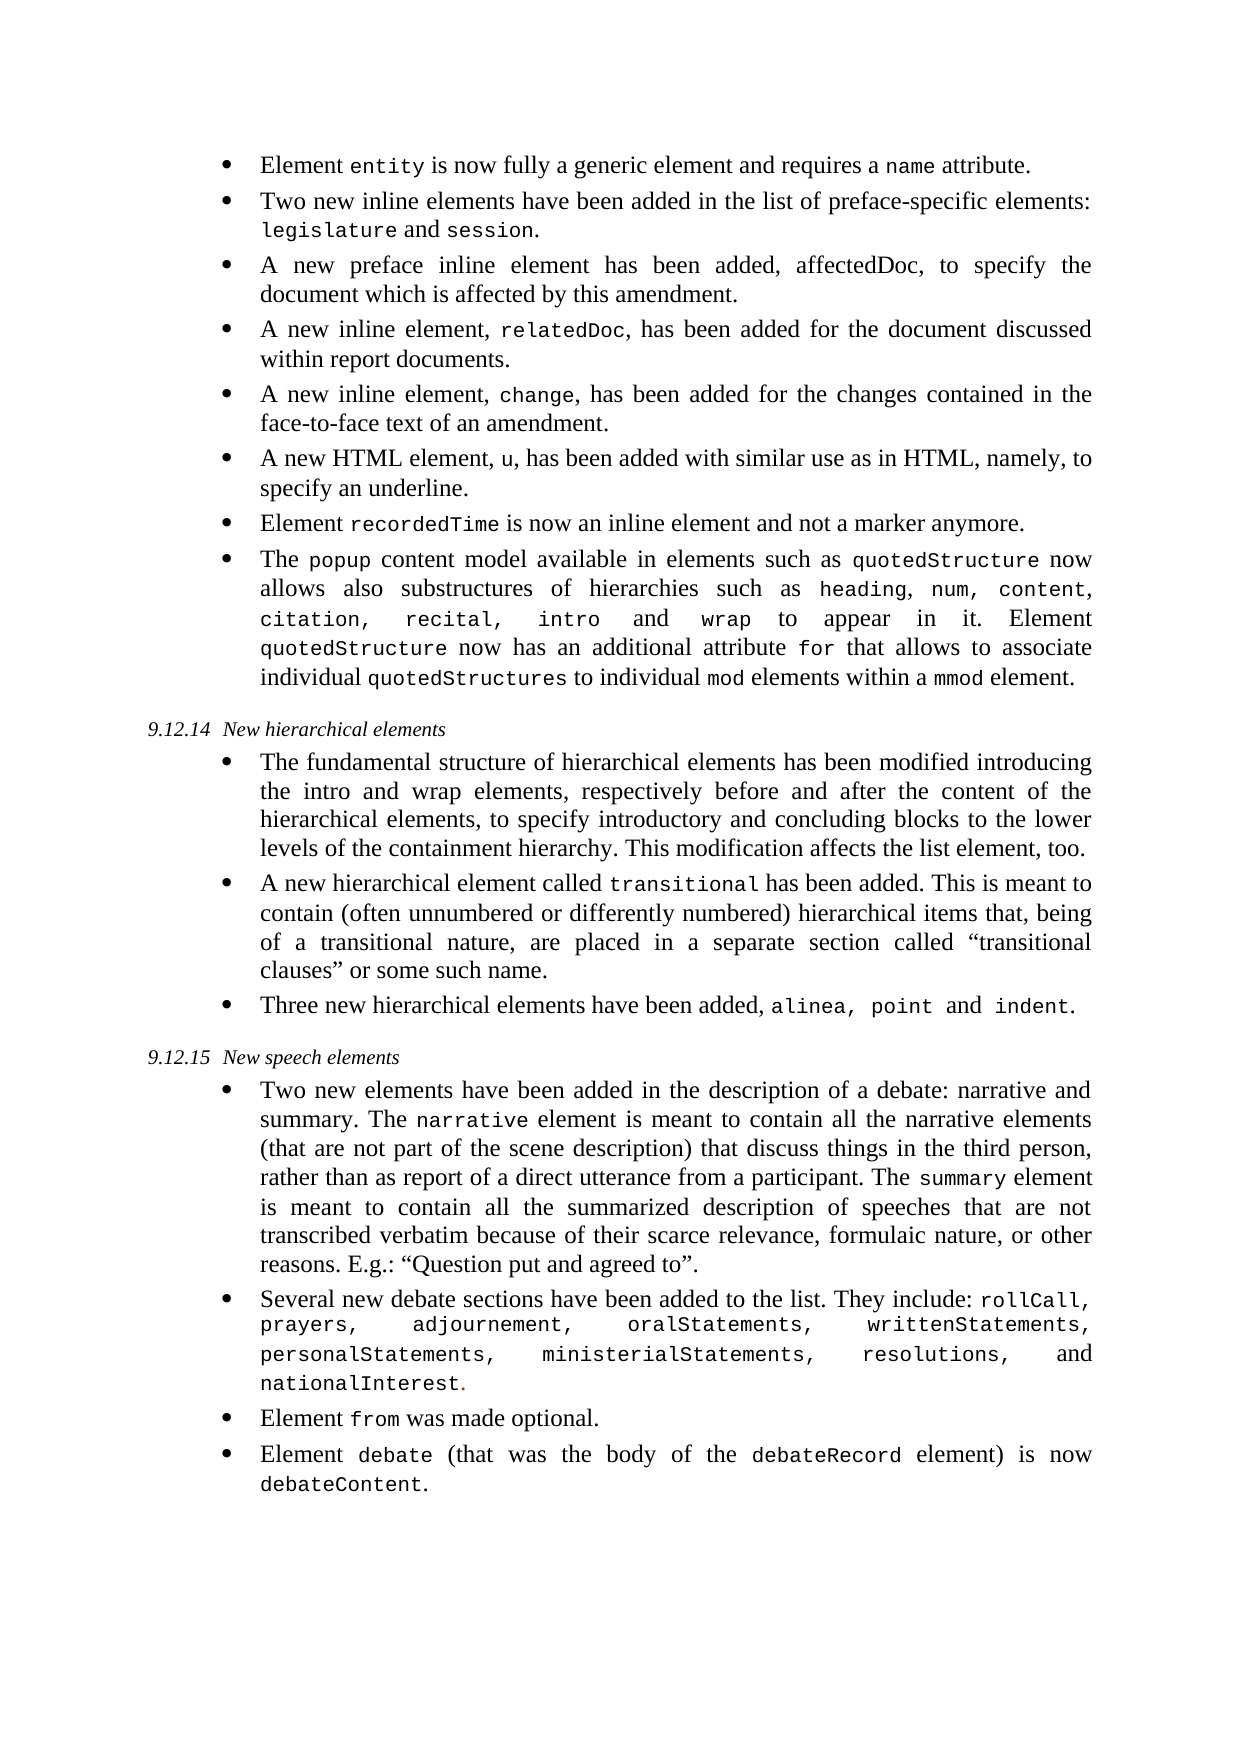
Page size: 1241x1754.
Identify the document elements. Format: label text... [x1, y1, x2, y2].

list A new inline element, change, has been added for the changes contained in the face-to-face text of an amendment. [222, 379, 1092, 437]
list The fundamental structure of hierarchical elements has been modified introducing the intro and wrap elements, respectively before and after the content of the hierarchical elements, to specify introductory and concluding blocks to the lower levels of the containment hierarchy. This modification affects the list element, too. [222, 747, 1092, 862]
list A new preface inline element has been added, affectedDoc, to specify the document which is affected by this amendment. [222, 250, 1092, 308]
list Three new hierarchical elements have been added, alinea, point and indent. [222, 990, 1092, 1020]
list Two new elements have been added in the description of a debate: narrative and summary. The narrative element is meant to contain all the narrative elements (that are not part of the scene description) that discuss things in the third person, rather than as report of a direct utterance from a participant. The summary element is meant to contain all the summarized description of speeches that are not transcribed verbatim because of their scarce relevance, formulaic nature, or other reasons. E.g.: “Question put and agreed to”. [222, 1075, 1092, 1278]
list Two new inline elements have been added in the list of preface-specific elements: legislature and session. [222, 186, 1092, 244]
list A new HTML element, u, has been added with similar use as in HTML, namely, to specify an underline. [222, 443, 1092, 502]
subtitle New speech elements [148, 1045, 1092, 1069]
list Element entity is now fully a generic element and requires a name attribute. [222, 150, 1092, 179]
list Element debate (that was the body of the debateRecord element) is now debateContent. [222, 1439, 1092, 1498]
list A new hierarchical element called transitional has been added. This is meant to contain (often unnumbered or differently numbered) hierarchical items that, being of a transitional nature, are placed in a separate section called “transitional clauses” or some such name. [222, 868, 1092, 984]
list The popup content model available in elements such as quotedStructure now allows also substructures of hierarchies such as heading, num, content, citation, recital, intro and wrap to appear in it. Element quotedStructure now has an additional attribute for that allows to associate individual quotedStructures to individual mod elements within a mmod element. [222, 544, 1092, 692]
list Element from was made optional. [222, 1403, 1092, 1433]
list Several new debate sections have been added to the list. They include: rollCall, prayers, adjournement, oralStatements, writtenStatements, personalStatements, ministerialStatements, resolutions, and nationalInterest. [222, 1284, 1092, 1397]
list Element recordedTime is now an inline element and not a marker anymore. [222, 508, 1092, 537]
list A new inline element, relatedDoc, has been added for the document discussed within report documents. [222, 314, 1092, 372]
subtitle New hierarchical elements [148, 717, 1092, 741]
